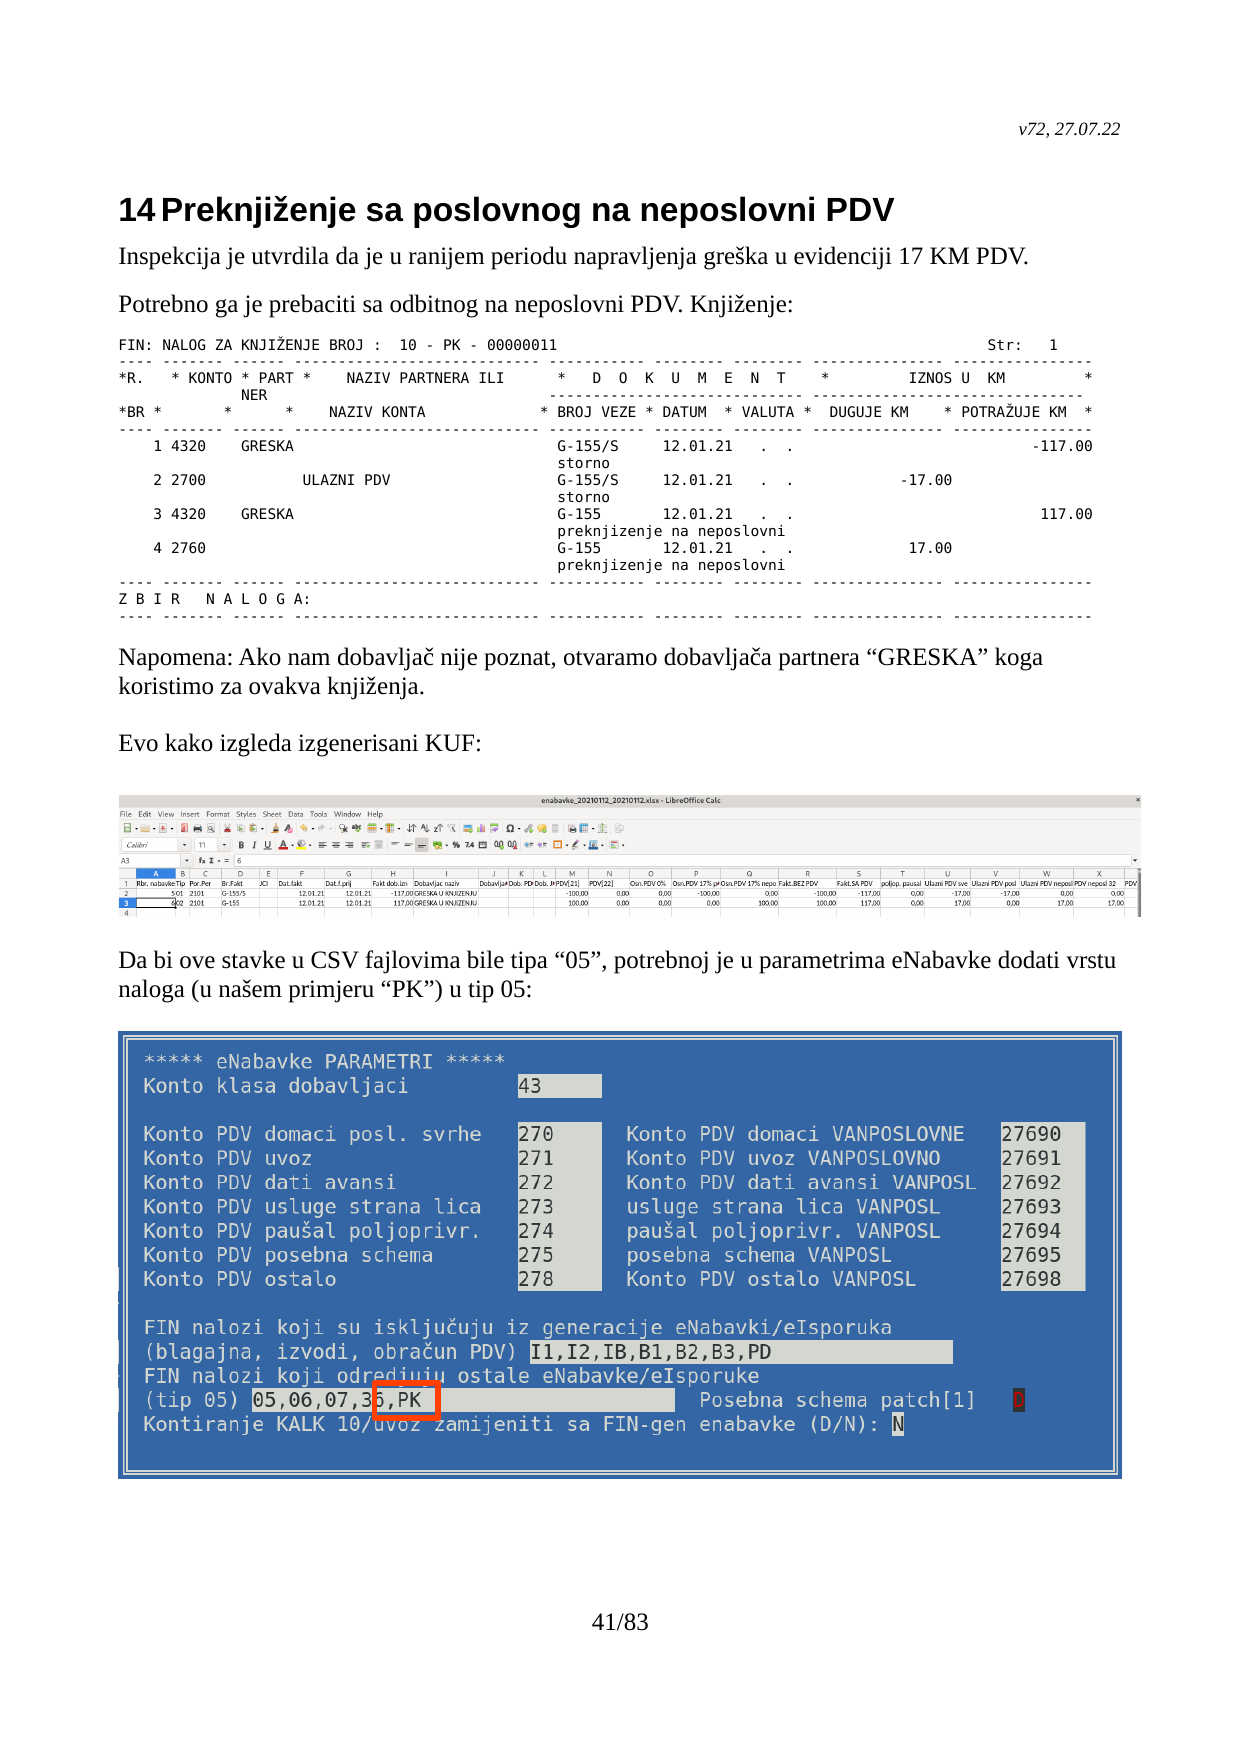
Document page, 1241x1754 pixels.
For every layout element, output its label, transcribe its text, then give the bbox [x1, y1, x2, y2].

text Napomena: Ako nam dobavljač nije poznat, otvaramo dobavljača partnera “GRESKA” koga koristimo za ovakva knjiženja. [118, 642, 1122, 699]
text *R. * KONTO * PART * NAZIV PARTNERA ILI * D O K U M E N T * IZNOS U KM * [118, 370, 1122, 387]
text *BR * * * NAZIV KONTA * BROJ VEZE * DATUM * VALUTA * DUGUJE KM * POTRAŽUJE KM * [118, 404, 1122, 421]
text Inspekcija je utvrdila da je u ranijem periodu napravljenja greška u evidenciji 17 KM PDV. [118, 241, 1122, 270]
text preknjizenje na neposlovni [118, 523, 1122, 540]
picture [118, 1031, 1123, 1479]
picture [118, 795, 1142, 917]
text ---- ------- ------ ---------------------------- ----------- -------- -------- --------------- ---------------- [118, 353, 1122, 370]
text Da bi ove stavke u CSV fajlovima bile tipa “05”, potrebnoj je u parametrima eNabavke dodati vrstu naloga (u našem primjeru “PK”) u tip 05: [118, 945, 1122, 1003]
text ---- ------- ------ ---------------------------- ----------- -------- -------- --------------- ---------------- [118, 421, 1122, 438]
text 1 4320 GRESKA G-155/S 12.01.21 . . -117.00 [118, 438, 1122, 455]
text NER ----------------------------- ------------------------------- [118, 387, 1122, 404]
text storno [118, 489, 1122, 506]
subtitle Preknjiženje sa poslovnog na neposlovni PDV [118, 190, 1122, 229]
text Evo kako izgleda izgenerisani KUF: [118, 728, 1122, 757]
text 3 4320 GRESKA G-155 12.01.21 . . 117.00 [118, 506, 1122, 523]
text ---- ------- ------ ---------------------------- ----------- -------- -------- --------------- ---------------- [118, 608, 1122, 625]
text 4 2760 G-155 12.01.21 . . 17.00 [118, 540, 1122, 557]
text ---- ------- ------ ---------------------------- ----------- -------- -------- --------------- ---------------- [118, 574, 1122, 591]
text Z B I R N A L O G A: [118, 591, 1122, 608]
text storno [118, 455, 1122, 472]
text preknjizenje na neposlovni [118, 557, 1122, 574]
text FIN: NALOG ZA KNJIŽENJE BROJ : 10 - PK - 00000011 Str: 1 [118, 336, 1122, 353]
text Potrebno ga je prebaciti sa odbitnog na neposlovni PDV. Knjiženje: [118, 289, 1122, 317]
text 2 2700 ULAZNI PDV G-155/S 12.01.21 . . -17.00 [118, 472, 1122, 489]
